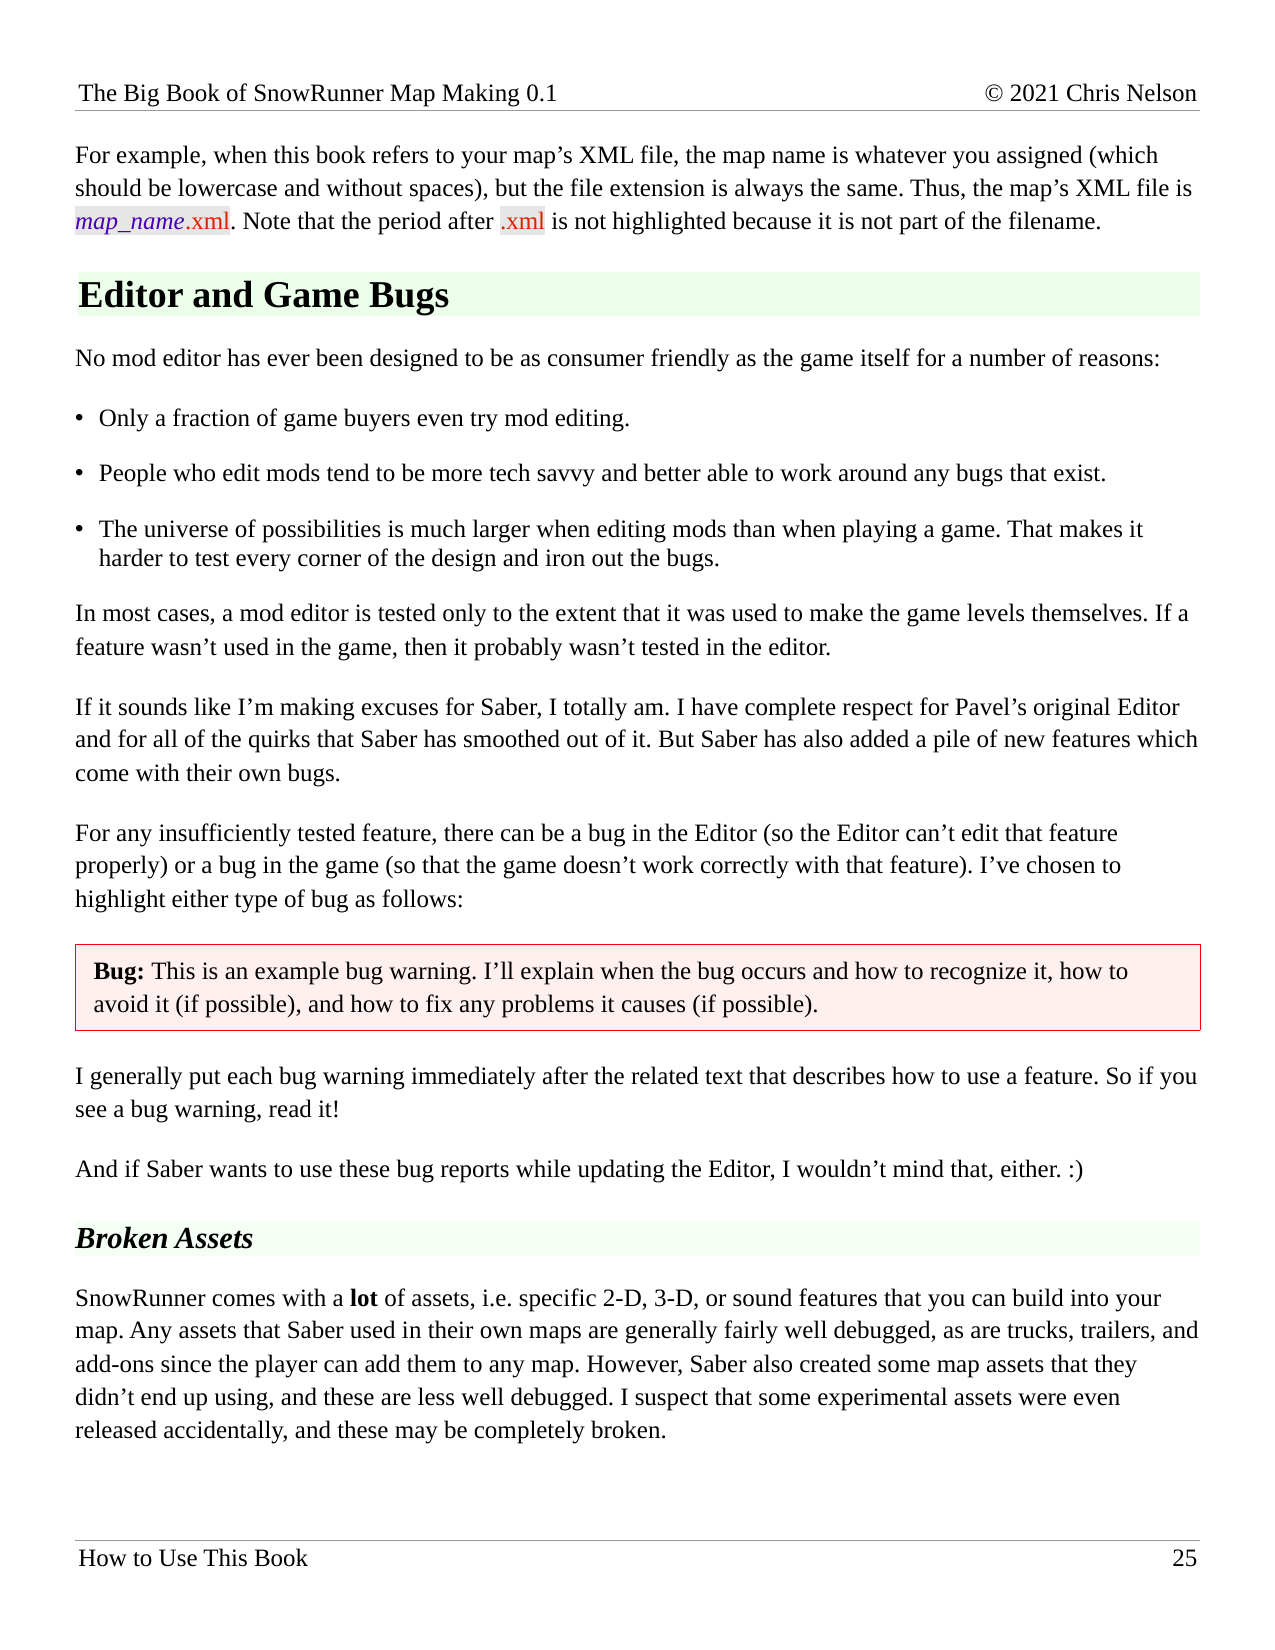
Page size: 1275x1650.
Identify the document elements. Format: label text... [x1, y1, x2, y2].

text In most cases, a mod editor is tested only to the extent that it was used to make the game levels themselves. If a feature wasn’t used in the game, then it probably wasn’t tested in the editor. [75, 598, 1200, 660]
subtitle Broken Assets [75, 1220, 1200, 1256]
list The universe of possibilities is much larger when editing mods than when playing a game. That makes it harder to test every corner of the design and iron out the bugs. [75, 514, 1200, 572]
text SnowRunner comes with a lot of assets, i.e. specific 2‑D, 3‑D, or sound features that you can build into your map. Any assets that Saber used in their own maps are generally fairly well debugged, as are trucks, trailers, and add-ons since the player can add them to any map. However, Saber also created some map assets that they didn’t end up using, and these are less well debugged. I suspect that some experimental assets were even released accidentally, and these may be completely broken. [75, 1283, 1200, 1443]
text If it sounds like I’m making excuses for Saber, I totally am. I have complete respect for Pavel’s original Editor and for all of the quirks that Saber has smoothed out of it. But Saber has also added a pile of new features which come with their own bugs. [75, 692, 1200, 786]
text And if Saber wants to use these bug reports while updating the Editor, I wouldn’t mind that, either. :) [75, 1154, 1200, 1183]
text I generally put each bug warning immediately after the related text that describes how to use a feature. So if you see a bug warning, read it! [75, 1061, 1200, 1123]
text No mod editor has ever been designed to be as consumer friendly as the game itself for a number of reasons: [75, 343, 1200, 371]
text For any insufficiently tested feature, there can be a bug in the Editor (so the Editor can’t edit that feature properly) or a bug in the game (so that the game doesn’t work correctly with that feature). I’ve chosen to highlight either type of bug as follows: [75, 818, 1200, 912]
list People who edit mods tend to be more tech savvy and better able to work around any bugs that exist. [75, 458, 1200, 487]
text For example, when this book refers to your map’s XML file, the map name is whatever you assigned (which should be lowercase and without spaces), but the file extension is always the same. Thus, the map’s XML file is map_name.xml. Note that the period after .xml is not highlighted because it is not part of the filename. [75, 140, 1200, 235]
list Only a fraction of game buyers even try mod editing. [75, 403, 1200, 431]
subtitle Editor and Game Bugs [78, 272, 1200, 316]
list This is an example bug warning. I’ll explain when the bug occurs and how to recognize it, how to avoid it (if possible), and how to fix any problems it causes (if possible). [76, 945, 1200, 1030]
